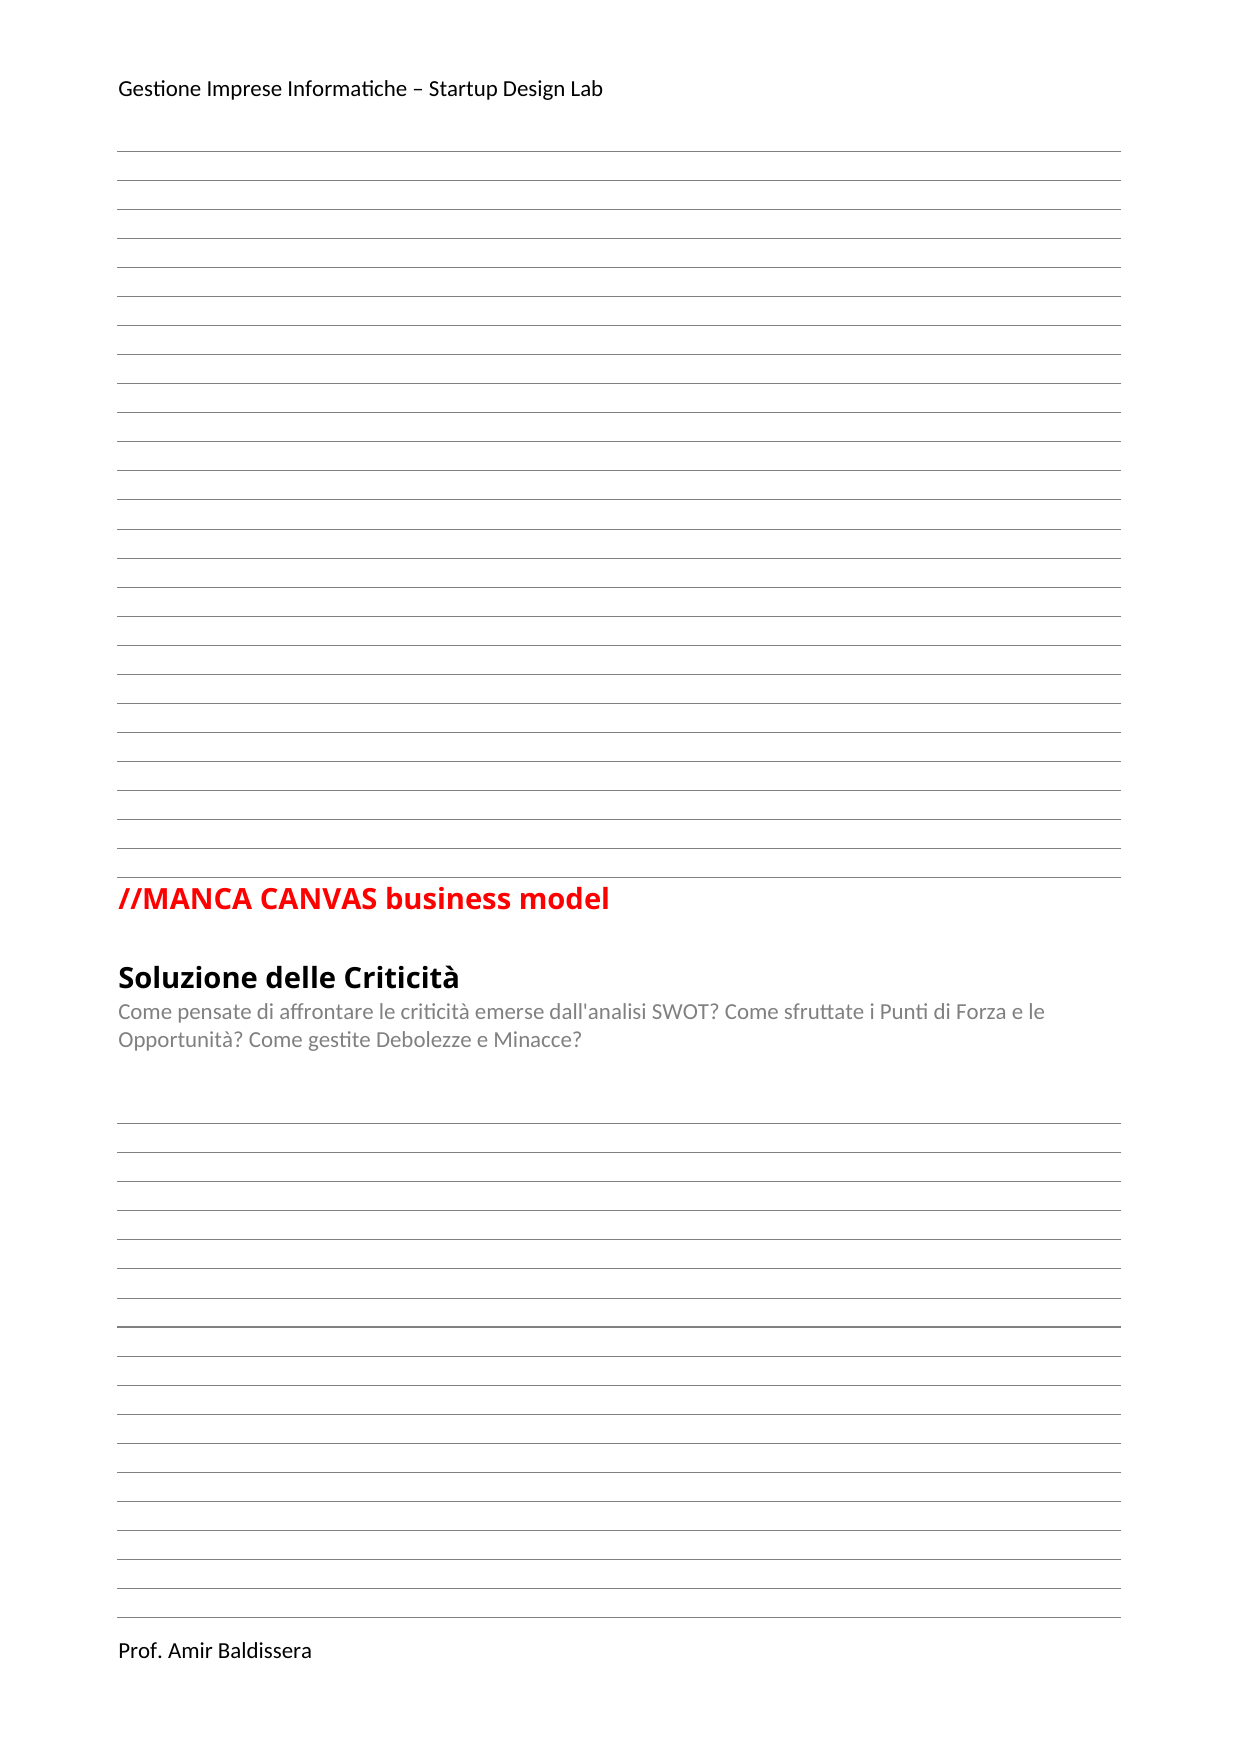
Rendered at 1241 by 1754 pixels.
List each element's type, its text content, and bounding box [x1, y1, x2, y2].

table_cell [117, 413, 1121, 441]
table_cell [117, 1153, 1121, 1181]
table_cell [117, 471, 1121, 499]
table_cell [117, 326, 1121, 354]
table_cell [117, 297, 1121, 325]
table_cell [117, 1502, 1121, 1530]
subtitle Soluzione delle Criticità [118, 958, 1122, 997]
table_cell [117, 355, 1121, 383]
table_cell [117, 1211, 1121, 1239]
table_cell [117, 1269, 1121, 1297]
table_cell [117, 559, 1121, 587]
table_cell [117, 384, 1121, 412]
table_cell [117, 1444, 1121, 1472]
table_cell [117, 1589, 1121, 1617]
table_cell [117, 849, 1121, 877]
table_cell [117, 210, 1121, 238]
table_cell [117, 1531, 1121, 1559]
table_cell [117, 1473, 1121, 1501]
table_cell [117, 500, 1121, 528]
table_cell [117, 762, 1121, 790]
table_cell [117, 646, 1121, 674]
table_cell [117, 588, 1121, 616]
table_cell [117, 617, 1121, 645]
table_cell [117, 442, 1121, 470]
table_cell [117, 733, 1121, 761]
table_cell [117, 239, 1121, 267]
table_cell [117, 820, 1121, 848]
table_cell [117, 268, 1121, 296]
table_cell [117, 181, 1121, 209]
table_cell [117, 791, 1121, 819]
table_cell [117, 1560, 1121, 1588]
subtitle //MANCA CANVAS business model [118, 878, 1122, 918]
table_cell [117, 704, 1121, 732]
table_cell [117, 1299, 1121, 1326]
table_cell [117, 1240, 1121, 1268]
text Come pensate di affrontare le criticità emerse dall'analisi SWOT? Come sfruttate i Punti di Forza e le Opportunità? Come gestite Debolezze e Minacce? [118, 997, 1122, 1053]
table_cell [117, 1357, 1121, 1384]
table_cell [117, 1182, 1121, 1210]
table_cell [117, 675, 1121, 703]
table_cell [117, 1386, 1121, 1414]
table_cell [117, 1415, 1121, 1443]
table_cell [117, 152, 1121, 180]
table_cell [117, 530, 1121, 557]
table_header [117, 1124, 1121, 1152]
table_cell [117, 1328, 1121, 1356]
